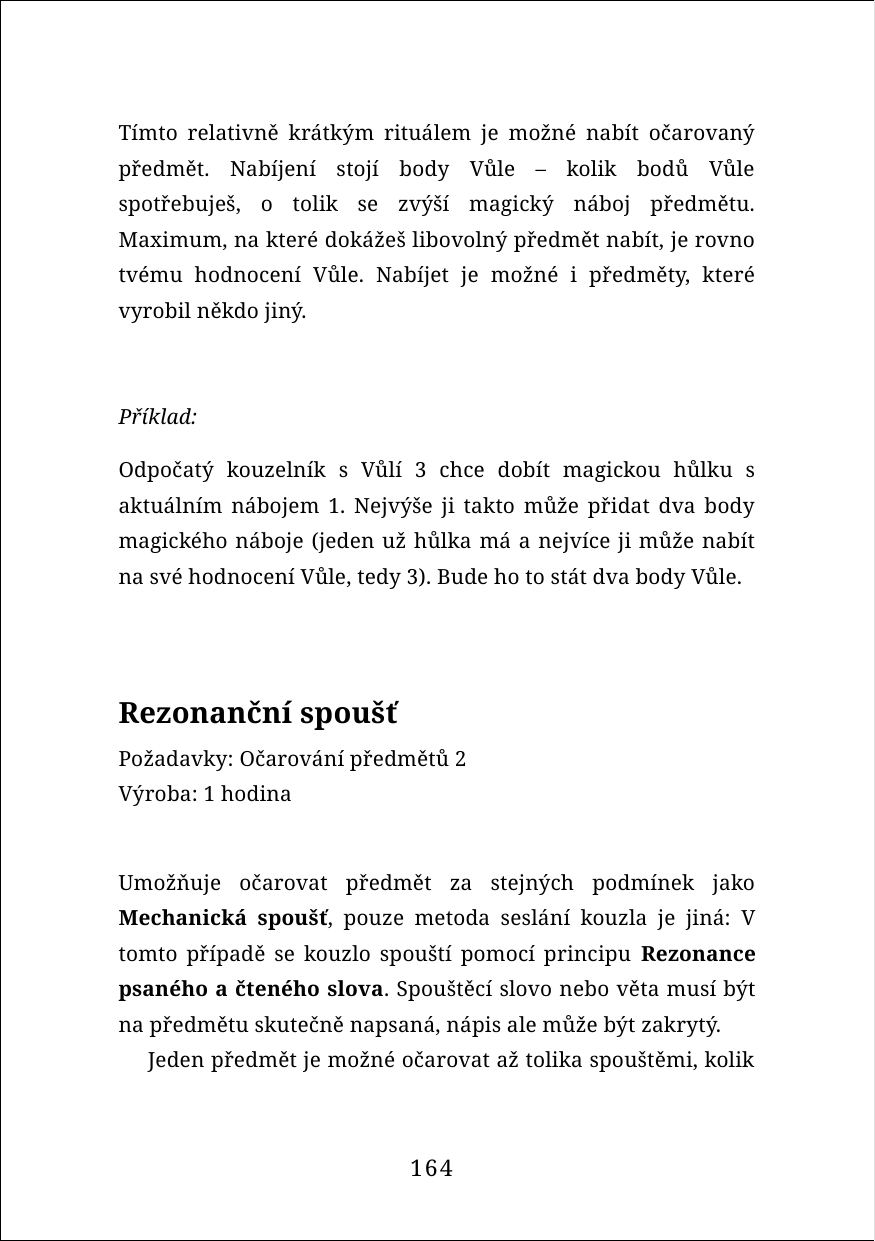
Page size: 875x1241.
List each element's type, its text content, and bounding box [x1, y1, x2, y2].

text Umožňuje očarovat předmět za stejných podmínek jako Mechanická spoušť, pouze metoda seslání kouzla je jiná: V tomto případě se kouzlo spouští pomocí principu Rezonance psaného a čteného slova. Spouštěcí slovo nebo věta musí být na předmětu skutečně napsaná, nápis ale může být zakrytý. Jeden předmět je možné očarovat až tolika spouštěmi, kolik [118, 868, 756, 1074]
text Odpočatý kouzelník s Vůlí 3 chce dobít magickou hůlku s aktuálním nábojem 1. Nejvýše ji takto může přidat dva body magického náboje (jeden už hůlka má a nejvíce ji může nabít na své hodnocení Vůle, tedy 3). Bude ho to stát dva body Vůle. [118, 456, 756, 591]
text Příklad: [118, 402, 756, 431]
text Tímto relativně krátkým rituálem je možné nabít očarovaný předmět. Nabíjení stojí body Vůle – kolik bodů Vůle spotřebuješ, o tolik se zvýší magický náboj předmětu. Maximum, na které dokážeš libovolný předmět nabít, je rovno tvému hodnocení Vůle. Nabíjet je možné i předměty, které vyrobil někdo jiný. [118, 118, 756, 324]
subtitle Rezonanční spoušť [118, 692, 756, 732]
text Požadavky: Očarování předmětů 2 Výroba: 1 hodina [118, 744, 756, 843]
